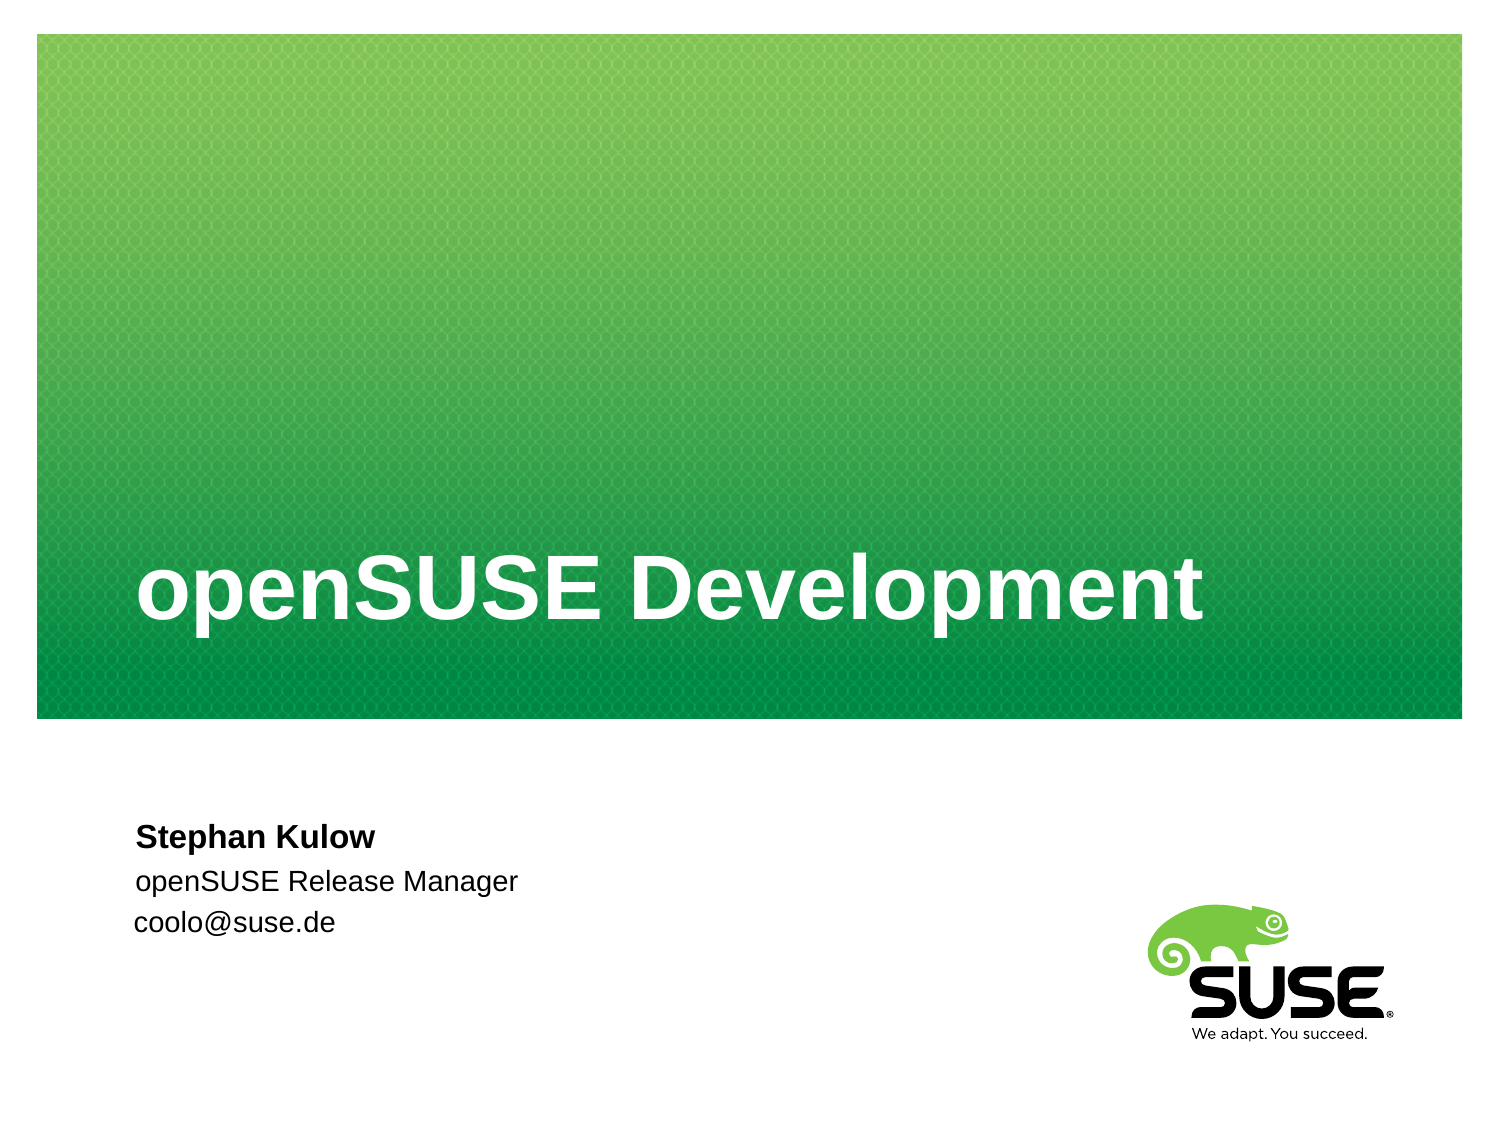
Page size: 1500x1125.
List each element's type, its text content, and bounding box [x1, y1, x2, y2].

title openSUSE Development [135, 388, 1409, 640]
picture [37, 34, 1463, 719]
list Stephan Kulow openSUSE Release Manager coolo@suse.de [133, 772, 758, 1125]
